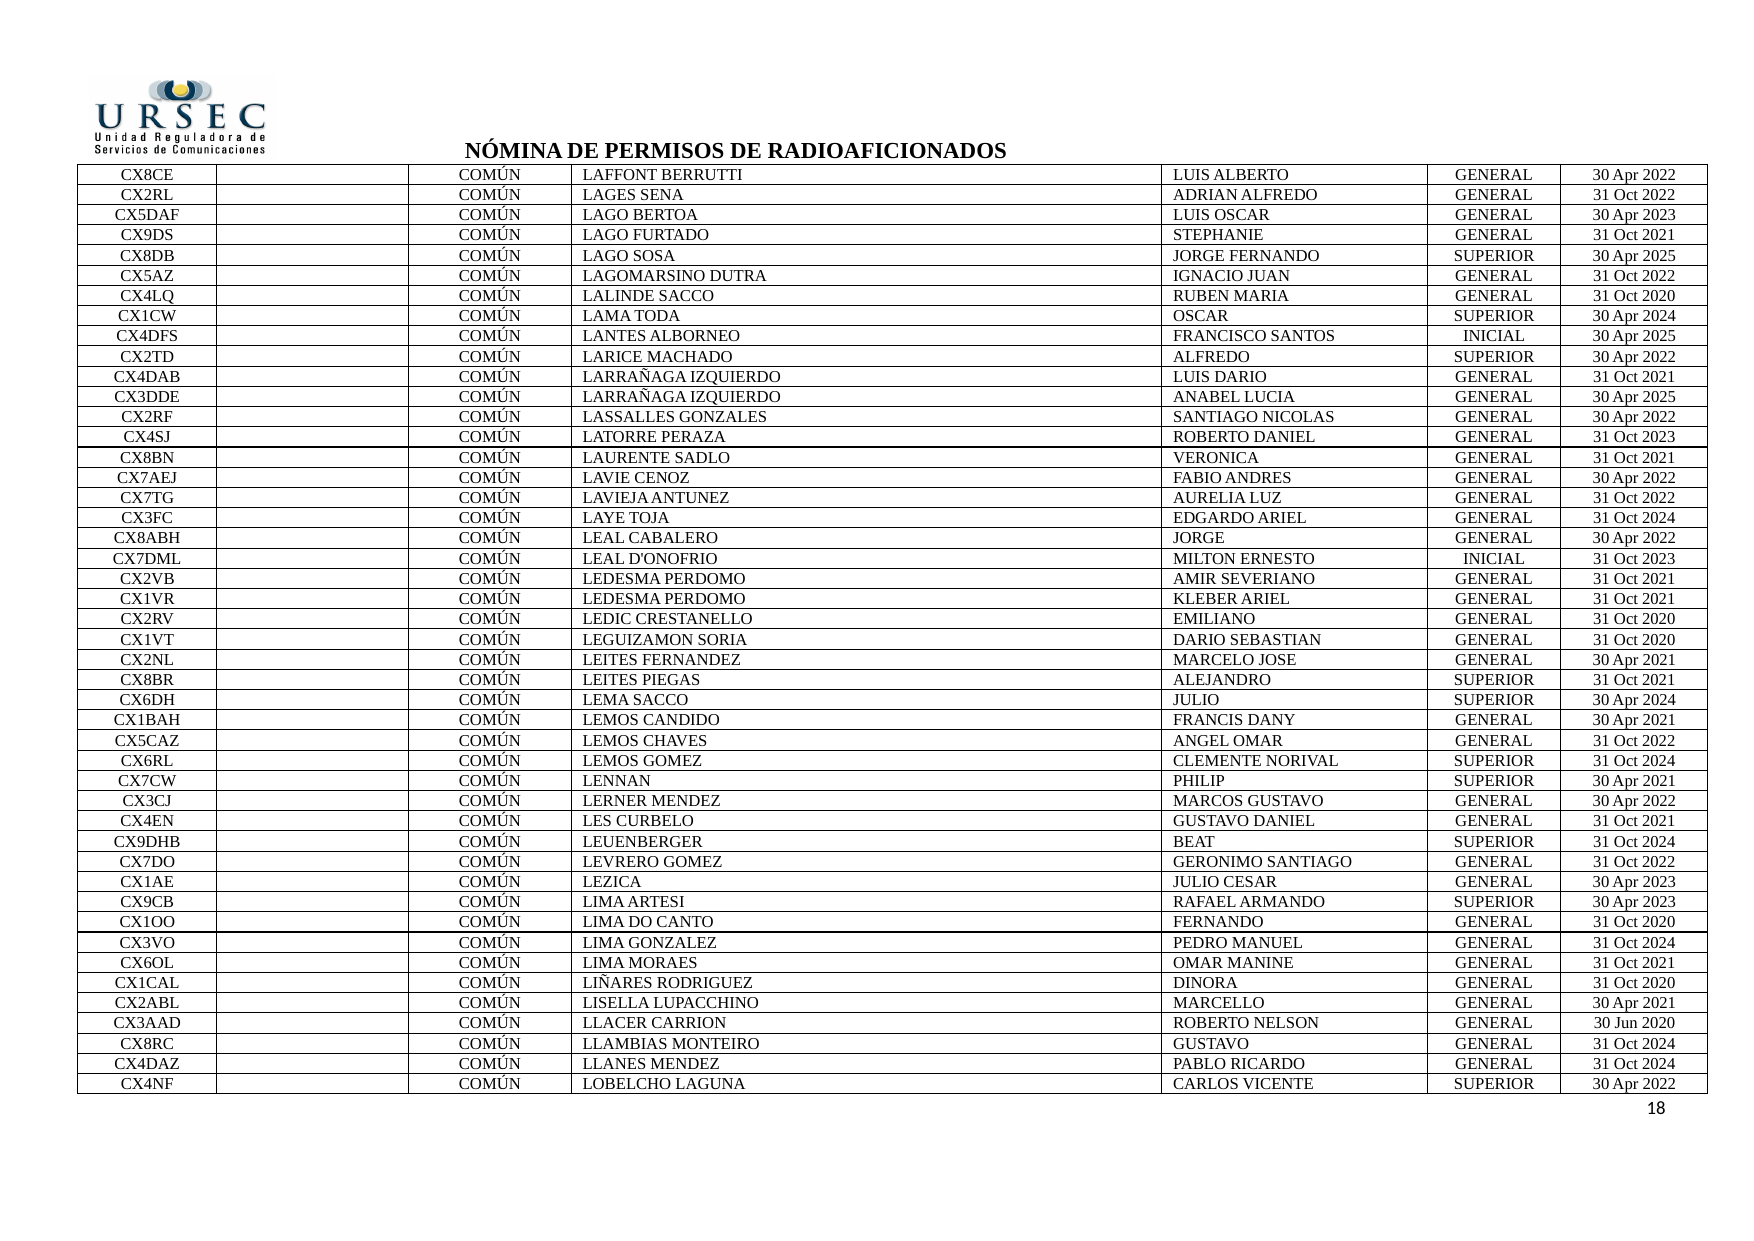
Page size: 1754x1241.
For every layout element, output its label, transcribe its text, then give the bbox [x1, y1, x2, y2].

table_cell CX2ABL [78, 993, 216, 1012]
table_cell CX7DO [78, 852, 216, 871]
table_cell COMÚN [409, 508, 571, 527]
table_cell LEMOS CANDIDO [572, 710, 1161, 729]
table_cell LUIS DARIO [1162, 367, 1427, 386]
table_cell 31 Oct 2020 [1561, 629, 1707, 648]
table_cell 30 Apr 2024 [1561, 690, 1707, 709]
table_cell LASSALLES GONZALES [572, 407, 1161, 426]
table_cell LENNAN [572, 771, 1161, 790]
table_cell CX3VO [78, 933, 216, 952]
table_cell SUPERIOR [1428, 892, 1560, 911]
table_cell ALFREDO [1162, 346, 1427, 366]
table_cell COMÚN [409, 993, 571, 1012]
table_cell [217, 973, 408, 992]
table_cell [217, 346, 408, 366]
table_cell 31 Oct 2022 [1561, 488, 1707, 507]
table_cell 31 Oct 2022 [1561, 266, 1707, 285]
table_cell ANABEL LUCIA [1162, 387, 1427, 406]
table_cell SUPERIOR [1428, 245, 1560, 264]
table_cell [217, 549, 408, 568]
table_cell 31 Oct 2024 [1561, 933, 1707, 952]
table_cell LIMA GONZALEZ [572, 933, 1161, 952]
table_cell LEZICA [572, 872, 1161, 891]
table_cell GENERAL [1428, 589, 1560, 608]
table_cell CX7DML [78, 549, 216, 568]
table_cell LALINDE SACCO [572, 286, 1161, 305]
table_cell 30 Apr 2025 [1561, 245, 1707, 264]
table_cell 31 Oct 2022 [1561, 852, 1707, 871]
table_cell [217, 448, 408, 467]
table_cell LAMA TODA [572, 306, 1161, 325]
table_cell MILTON ERNESTO [1162, 549, 1427, 568]
table_cell COMÚN [409, 528, 571, 547]
table_cell LAURENTE SADLO [572, 448, 1161, 467]
table_cell [217, 225, 408, 244]
table_cell 31 Oct 2024 [1561, 831, 1707, 851]
table_cell JORGE FERNANDO [1162, 245, 1427, 264]
table_cell LAGO SOSA [572, 245, 1161, 264]
table_cell [217, 326, 408, 345]
table_cell LATORRE PERAZA [572, 427, 1161, 446]
table_cell LAVIEJA ANTUNEZ [572, 488, 1161, 507]
table_cell LISELLA LUPACCHINO [572, 993, 1161, 1012]
table_cell [217, 852, 408, 871]
table_cell GENERAL [1428, 811, 1560, 830]
table_cell [217, 690, 408, 709]
table_cell CX1OO [78, 912, 216, 931]
table_cell LANTES ALBORNEO [572, 326, 1161, 345]
table_cell STEPHANIE [1162, 225, 1427, 244]
table_cell BEAT [1162, 831, 1427, 851]
table_cell 31 Oct 2021 [1561, 953, 1707, 972]
table_cell CX8DB [78, 245, 216, 264]
table_cell 31 Oct 2024 [1561, 1034, 1707, 1053]
table_cell LEVRERO GOMEZ [572, 852, 1161, 871]
table_cell LARICE MACHADO [572, 346, 1161, 366]
table_cell COMÚN [409, 811, 571, 830]
table_cell LLAMBIAS MONTEIRO [572, 1034, 1161, 1053]
table_cell INICIAL [1428, 326, 1560, 345]
table_cell COMÚN [409, 710, 571, 729]
table_cell [217, 508, 408, 527]
table_cell GENERAL [1428, 791, 1560, 810]
table_cell CX8BN [78, 448, 216, 467]
table_cell LIMA DO CANTO [572, 912, 1161, 931]
table_cell COMÚN [409, 346, 571, 366]
table_cell COMÚN [409, 912, 571, 931]
table_cell COMÚN [409, 973, 571, 992]
table_cell CX4NF [78, 1074, 216, 1093]
table_cell CX4SJ [78, 427, 216, 446]
table_cell CX5AZ [78, 266, 216, 285]
table_cell 30 Apr 2023 [1561, 892, 1707, 911]
table_cell FRANCIS DANY [1162, 710, 1427, 729]
table_cell CX4DFS [78, 326, 216, 345]
table_cell CX2VB [78, 569, 216, 588]
table_cell 31 Oct 2020 [1561, 912, 1707, 931]
table_cell COMÚN [409, 326, 571, 345]
table_cell [217, 488, 408, 507]
table_cell COMÚN [409, 367, 571, 386]
table_cell LUIS ALBERTO [1162, 165, 1427, 184]
table_cell GERONIMO SANTIAGO [1162, 852, 1427, 871]
table_cell [217, 407, 408, 426]
table_cell CX5CAZ [78, 730, 216, 749]
table_cell [217, 367, 408, 386]
table_cell DINORA [1162, 973, 1427, 992]
table_cell 30 Jun 2020 [1561, 1013, 1707, 1032]
table_cell COMÚN [409, 933, 571, 952]
table_cell LAGES SENA [572, 185, 1161, 204]
table_cell 30 Apr 2022 [1561, 1074, 1707, 1093]
table_cell COMÚN [409, 165, 571, 184]
table_cell CX8RC [78, 1034, 216, 1053]
table_cell GENERAL [1428, 569, 1560, 588]
table_cell GENERAL [1428, 872, 1560, 891]
table_cell 30 Apr 2022 [1561, 791, 1707, 810]
table_cell GENERAL [1428, 973, 1560, 992]
table_cell 31 Oct 2021 [1561, 670, 1707, 689]
table_cell COMÚN [409, 549, 571, 568]
table_cell 31 Oct 2021 [1561, 225, 1707, 244]
table_cell COMÚN [409, 852, 571, 871]
table_cell LAGO BERTOA [572, 205, 1161, 224]
table_cell COMÚN [409, 1054, 571, 1073]
table_cell COMÚN [409, 468, 571, 487]
table_cell LEUENBERGER [572, 831, 1161, 851]
table_cell [217, 791, 408, 810]
table_cell SUPERIOR [1428, 346, 1560, 366]
table_cell 31 Oct 2021 [1561, 811, 1707, 830]
table_cell GENERAL [1428, 266, 1560, 285]
table_cell JORGE [1162, 528, 1427, 547]
table_cell LEGUIZAMON SORIA [572, 629, 1161, 648]
table_cell COMÚN [409, 245, 571, 264]
table_cell CX4DAZ [78, 1054, 216, 1073]
table_cell [217, 629, 408, 648]
table_cell RUBEN MARIA [1162, 286, 1427, 305]
table_cell GENERAL [1428, 468, 1560, 487]
table_cell COMÚN [409, 205, 571, 224]
table_cell CX9DS [78, 225, 216, 244]
table_cell MARCOS GUSTAVO [1162, 791, 1427, 810]
table_cell CX8ABH [78, 528, 216, 547]
table_cell COMÚN [409, 751, 571, 770]
table_cell 31 Oct 2023 [1561, 549, 1707, 568]
table_cell ROBERTO DANIEL [1162, 427, 1427, 446]
table_cell LEAL CABALERO [572, 528, 1161, 547]
table_cell COMÚN [409, 185, 571, 204]
table_cell 31 Oct 2020 [1561, 286, 1707, 305]
table_cell 30 Apr 2021 [1561, 993, 1707, 1012]
table_cell 31 Oct 2024 [1561, 508, 1707, 527]
table_cell FABIO ANDRES [1162, 468, 1427, 487]
table_cell PABLO RICARDO [1162, 1054, 1427, 1073]
table_cell CX3CJ [78, 791, 216, 810]
table_cell [217, 730, 408, 749]
table_cell INICIAL [1428, 549, 1560, 568]
table_cell COMÚN [409, 589, 571, 608]
table_cell LEMOS CHAVES [572, 730, 1161, 749]
table_cell GENERAL [1428, 225, 1560, 244]
table_cell FRANCISCO SANTOS [1162, 326, 1427, 345]
table_cell [217, 306, 408, 325]
table_cell CX8BR [78, 670, 216, 689]
table_cell [217, 1013, 408, 1032]
table_cell 31 Oct 2021 [1561, 589, 1707, 608]
table_cell LUIS OSCAR [1162, 205, 1427, 224]
table_cell 30 Apr 2022 [1561, 407, 1707, 426]
table_cell LEDESMA PERDOMO [572, 569, 1161, 588]
table_cell COMÚN [409, 286, 571, 305]
table_cell [217, 185, 408, 204]
table_cell GENERAL [1428, 852, 1560, 871]
table_cell CX5DAF [78, 205, 216, 224]
table_cell [217, 811, 408, 830]
table_cell [217, 589, 408, 608]
table_cell 31 Oct 2021 [1561, 569, 1707, 588]
table_cell CX2RV [78, 609, 216, 628]
table_cell COMÚN [409, 892, 571, 911]
table_cell COMÚN [409, 953, 571, 972]
table_cell GENERAL [1428, 528, 1560, 547]
table_cell [217, 245, 408, 264]
table_cell LERNER MENDEZ [572, 791, 1161, 810]
table_cell CX9CB [78, 892, 216, 911]
table_cell [217, 266, 408, 285]
table_cell SUPERIOR [1428, 831, 1560, 851]
table_cell 30 Apr 2022 [1561, 468, 1707, 487]
table_cell COMÚN [409, 448, 571, 467]
table_cell 31 Oct 2024 [1561, 751, 1707, 770]
table_cell CX1VT [78, 629, 216, 648]
table_cell CX2NL [78, 650, 216, 669]
table_cell 30 Apr 2025 [1561, 387, 1707, 406]
table_cell ADRIAN ALFREDO [1162, 185, 1427, 204]
table_cell CLEMENTE NORIVAL [1162, 751, 1427, 770]
table_cell LIMA MORAES [572, 953, 1161, 972]
table_cell SUPERIOR [1428, 306, 1560, 325]
table_cell ANGEL OMAR [1162, 730, 1427, 749]
table_cell GENERAL [1428, 933, 1560, 952]
table_cell COMÚN [409, 872, 571, 891]
table_cell 30 Apr 2023 [1561, 872, 1707, 891]
table_cell CARLOS VICENTE [1162, 1074, 1427, 1093]
table_cell CX1AE [78, 872, 216, 891]
table_cell GENERAL [1428, 912, 1560, 931]
table_cell VERONICA [1162, 448, 1427, 467]
table_cell COMÚN [409, 488, 571, 507]
table_cell CX2TD [78, 346, 216, 366]
table_cell 30 Apr 2021 [1561, 650, 1707, 669]
table_cell GENERAL [1428, 993, 1560, 1012]
table_cell GENERAL [1428, 629, 1560, 648]
table_cell 31 Oct 2022 [1561, 185, 1707, 204]
table_cell GENERAL [1428, 448, 1560, 467]
table_cell [217, 165, 408, 184]
table_cell JULIO CESAR [1162, 872, 1427, 891]
table_cell CX1CW [78, 306, 216, 325]
table_cell [217, 569, 408, 588]
table_cell CX3FC [78, 508, 216, 527]
table_cell GENERAL [1428, 286, 1560, 305]
table_cell [217, 751, 408, 770]
table_cell GENERAL [1428, 710, 1560, 729]
table_cell SUPERIOR [1428, 690, 1560, 709]
table_cell [217, 670, 408, 689]
table_cell 30 Apr 2021 [1561, 710, 1707, 729]
table_cell GENERAL [1428, 387, 1560, 406]
table_cell GENERAL [1428, 205, 1560, 224]
table_cell SUPERIOR [1428, 771, 1560, 790]
table_cell COMÚN [409, 427, 571, 446]
table_cell LARRAÑAGA IZQUIERDO [572, 367, 1161, 386]
table_cell CX4LQ [78, 286, 216, 305]
table_cell [217, 710, 408, 729]
table_cell CX2RL [78, 185, 216, 204]
table_cell COMÚN [409, 225, 571, 244]
table_cell COMÚN [409, 1034, 571, 1053]
table_cell CX3AAD [78, 1013, 216, 1032]
table_cell [217, 993, 408, 1012]
table_cell GENERAL [1428, 609, 1560, 628]
table_cell 31 Oct 2021 [1561, 367, 1707, 386]
table_cell SUPERIOR [1428, 1074, 1560, 1093]
table_cell 30 Apr 2023 [1561, 205, 1707, 224]
table_cell 30 Apr 2022 [1561, 528, 1707, 547]
table_cell [217, 427, 408, 446]
table_cell EMILIANO [1162, 609, 1427, 628]
table_cell [217, 205, 408, 224]
table_cell [217, 387, 408, 406]
table_cell [217, 933, 408, 952]
table_cell CX7AEJ [78, 468, 216, 487]
table_cell COMÚN [409, 690, 571, 709]
table_cell [217, 528, 408, 547]
table_cell 31 Oct 2024 [1561, 1054, 1707, 1073]
table_cell LAGO FURTADO [572, 225, 1161, 244]
table_cell 31 Oct 2022 [1561, 730, 1707, 749]
table_cell OMAR MANINE [1162, 953, 1427, 972]
table_cell GENERAL [1428, 508, 1560, 527]
table_cell CX3DDE [78, 387, 216, 406]
table_cell COMÚN [409, 306, 571, 325]
table_cell COMÚN [409, 791, 571, 810]
table_cell COMÚN [409, 609, 571, 628]
table_cell MARCELO JOSE [1162, 650, 1427, 669]
table_cell LIÑARES RODRIGUEZ [572, 973, 1161, 992]
table_cell PEDRO MANUEL [1162, 933, 1427, 952]
table_cell [217, 650, 408, 669]
table_cell CX1CAL [78, 973, 216, 992]
table_cell [217, 892, 408, 911]
table_cell GENERAL [1428, 1034, 1560, 1053]
table_cell PHILIP [1162, 771, 1427, 790]
table_cell [217, 286, 408, 305]
table_cell LAYE TOJA [572, 508, 1161, 527]
table_cell KLEBER ARIEL [1162, 589, 1427, 608]
table_cell COMÚN [409, 670, 571, 689]
table_cell LEDESMA PERDOMO [572, 589, 1161, 608]
table_cell SANTIAGO NICOLAS [1162, 407, 1427, 426]
table_cell [217, 872, 408, 891]
table_cell COMÚN [409, 266, 571, 285]
table_cell LAVIE CENOZ [572, 468, 1161, 487]
table_cell 30 Apr 2025 [1561, 326, 1707, 345]
table_cell CX4DAB [78, 367, 216, 386]
table_cell COMÚN [409, 771, 571, 790]
table_cell GENERAL [1428, 165, 1560, 184]
table_cell [217, 468, 408, 487]
table_cell GENERAL [1428, 407, 1560, 426]
table_cell IGNACIO JUAN [1162, 266, 1427, 285]
table_cell GENERAL [1428, 185, 1560, 204]
table_cell COMÚN [409, 730, 571, 749]
table_cell CX6OL [78, 953, 216, 972]
table_cell GENERAL [1428, 367, 1560, 386]
table_cell ROBERTO NELSON [1162, 1013, 1427, 1032]
table_cell CX6DH [78, 690, 216, 709]
table_cell [217, 831, 408, 851]
table_cell COMÚN [409, 831, 571, 851]
table_cell LEITES PIEGAS [572, 670, 1161, 689]
table_cell GENERAL [1428, 1054, 1560, 1073]
table_cell GENERAL [1428, 730, 1560, 749]
picture [88, 75, 277, 159]
table_cell EDGARDO ARIEL [1162, 508, 1427, 527]
table_cell COMÚN [409, 650, 571, 669]
table_cell 31 Oct 2023 [1561, 427, 1707, 446]
table_cell CX7TG [78, 488, 216, 507]
table_cell CX1VR [78, 589, 216, 608]
table_cell GUSTAVO [1162, 1034, 1427, 1053]
table_cell GENERAL [1428, 953, 1560, 972]
table_cell COMÚN [409, 1074, 571, 1093]
table_cell ALEJANDRO [1162, 670, 1427, 689]
table_cell LAFFONT BERRUTTI [572, 165, 1161, 184]
table_cell 30 Apr 2021 [1561, 771, 1707, 790]
table_cell LAGOMARSINO DUTRA [572, 266, 1161, 285]
table_cell [217, 1054, 408, 1073]
table_cell SUPERIOR [1428, 751, 1560, 770]
table_cell LARRAÑAGA IZQUIERDO [572, 387, 1161, 406]
table_cell COMÚN [409, 407, 571, 426]
table_cell LOBELCHO LAGUNA [572, 1074, 1161, 1093]
table_cell AURELIA LUZ [1162, 488, 1427, 507]
table_cell CX7CW [78, 771, 216, 790]
table_cell 31 Oct 2020 [1561, 609, 1707, 628]
table_cell CX1BAH [78, 710, 216, 729]
table_cell COMÚN [409, 1013, 571, 1032]
table_cell 30 Apr 2022 [1561, 346, 1707, 366]
table_cell [217, 609, 408, 628]
table_cell GENERAL [1428, 427, 1560, 446]
table_cell LEDIC CRESTANELLO [572, 609, 1161, 628]
table_cell 30 Apr 2022 [1561, 165, 1707, 184]
table_cell OSCAR [1162, 306, 1427, 325]
table_cell GENERAL [1428, 488, 1560, 507]
table_cell LEITES FERNANDEZ [572, 650, 1161, 669]
table_cell [217, 912, 408, 931]
table_cell RAFAEL ARMANDO [1162, 892, 1427, 911]
table_cell CX8CE [78, 165, 216, 184]
table_cell JULIO [1162, 690, 1427, 709]
table_cell GENERAL [1428, 650, 1560, 669]
table_cell LEMA SACCO [572, 690, 1161, 709]
table_cell CX6RL [78, 751, 216, 770]
table_cell COMÚN [409, 569, 571, 588]
table_cell GUSTAVO DANIEL [1162, 811, 1427, 830]
table_cell 31 Oct 2020 [1561, 973, 1707, 992]
table_cell SUPERIOR [1428, 670, 1560, 689]
table_cell 30 Apr 2024 [1561, 306, 1707, 325]
table_cell CX4EN [78, 811, 216, 830]
table_cell LEAL D'ONOFRIO [572, 549, 1161, 568]
table_cell LLANES MENDEZ [572, 1054, 1161, 1073]
table_cell LES CURBELO [572, 811, 1161, 830]
table_cell GENERAL [1428, 1013, 1560, 1032]
table_cell [217, 953, 408, 972]
table_cell [217, 771, 408, 790]
table_cell COMÚN [409, 629, 571, 648]
table_cell LLACER CARRION [572, 1013, 1161, 1032]
table_cell DARIO SEBASTIAN [1162, 629, 1427, 648]
table_cell LEMOS GOMEZ [572, 751, 1161, 770]
table_cell AMIR SEVERIANO [1162, 569, 1427, 588]
table_cell FERNANDO [1162, 912, 1427, 931]
table_cell CX2RF [78, 407, 216, 426]
table_cell MARCELLO [1162, 993, 1427, 1012]
table_cell LIMA ARTESI [572, 892, 1161, 911]
table_cell CX9DHB [78, 831, 216, 851]
table_cell [217, 1074, 408, 1093]
table_cell COMÚN [409, 387, 571, 406]
table_cell [217, 1034, 408, 1053]
table_cell 31 Oct 2021 [1561, 448, 1707, 467]
